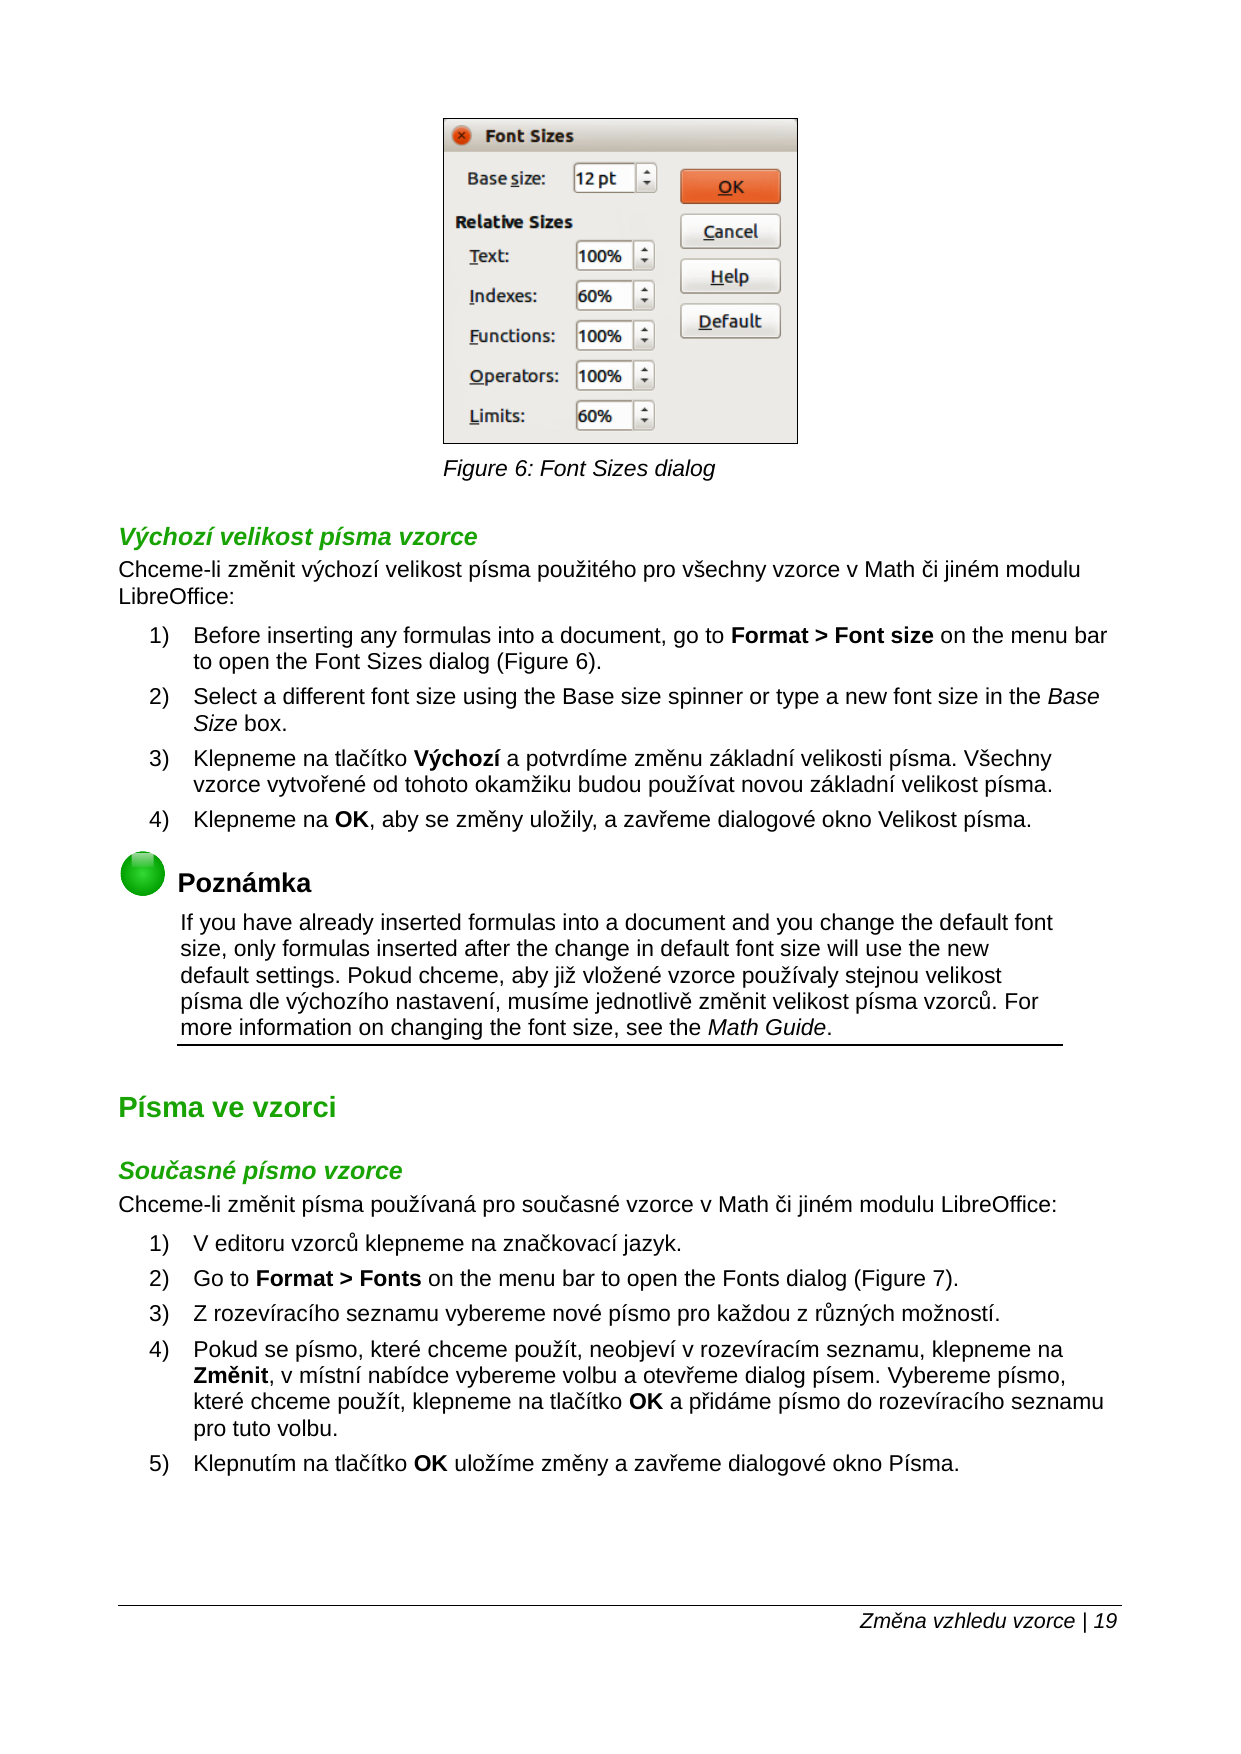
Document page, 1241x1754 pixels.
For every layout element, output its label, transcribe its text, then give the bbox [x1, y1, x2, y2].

subtitle Písma ve vzorci [118, 1090, 1122, 1124]
subtitle Současné písmo vzorce [118, 1156, 1122, 1185]
list Klepnutím na tlačítko OK uložíme změny a zavřeme dialogové okno Písma. [169, 1450, 1122, 1476]
list V editoru vzorců klepneme na značkovací jazyk. [169, 1230, 1122, 1256]
subtitle Poznámka [118, 849, 1122, 898]
subtitle Výchozí velikost písma vzorce [118, 522, 1122, 550]
text If you have already inserted formulas into a document and you change the default font size, only formulas inserted after the change in default font size will use the new default settings. Pokud chceme, aby již vložené vzorce používaly stejnou velikost písma dle výchozího nastavení, musíme jednotlivě změnit velikost písma vzorců. For more information on changing the font size, see the Math Guide. [177, 906, 1063, 1044]
text Chceme-li změnit písma používaná pro současné vzorce v Math či jiném modulu LibreOffice: [118, 1191, 1122, 1217]
text Chceme-li změnit výchozí velikost písma použitého pro všechny vzorce v Math či jiném modulu LibreOffice: [118, 556, 1122, 609]
list Select a different font size using the Base size spinner or type a new font size in the Base Size box. [169, 683, 1122, 736]
list Z rozevíracího seznamu vybereme nové písmo pro každou z různých možností. [169, 1300, 1122, 1327]
picture [444, 119, 797, 443]
list Pokud se písmo, které chceme použít, neobjeví v rozevíracím seznamu, klepneme na Změnit, v místní nabídce vybereme volbu a otevřeme dialog písem. Vybereme písmo, které chceme použít, klepneme na tlačítko OK a přidáme písmo do rozevíracího seznamu pro tuto volbu. [169, 1336, 1122, 1441]
list Klepneme na OK, aby se změny uložily, a zavřeme dialogové okno Velikost písma. [169, 806, 1122, 833]
list Klepneme na tlačítko Výchozí a potvrdíme změnu základní velikosti písma. Všechny vzorce vytvořené od tohoto okamžiku budou používat novou základní velikost písma. [169, 745, 1122, 797]
text Figure 6: Font Sizes dialog [443, 455, 797, 482]
list Before inserting any formulas into a document, go to Format > Font size on the menu bar to open the Font Sizes dialog (Figure 6). [169, 622, 1122, 674]
list Go to Format > Fonts on the menu bar to open the Fonts dialog (Figure 7). [169, 1265, 1122, 1291]
